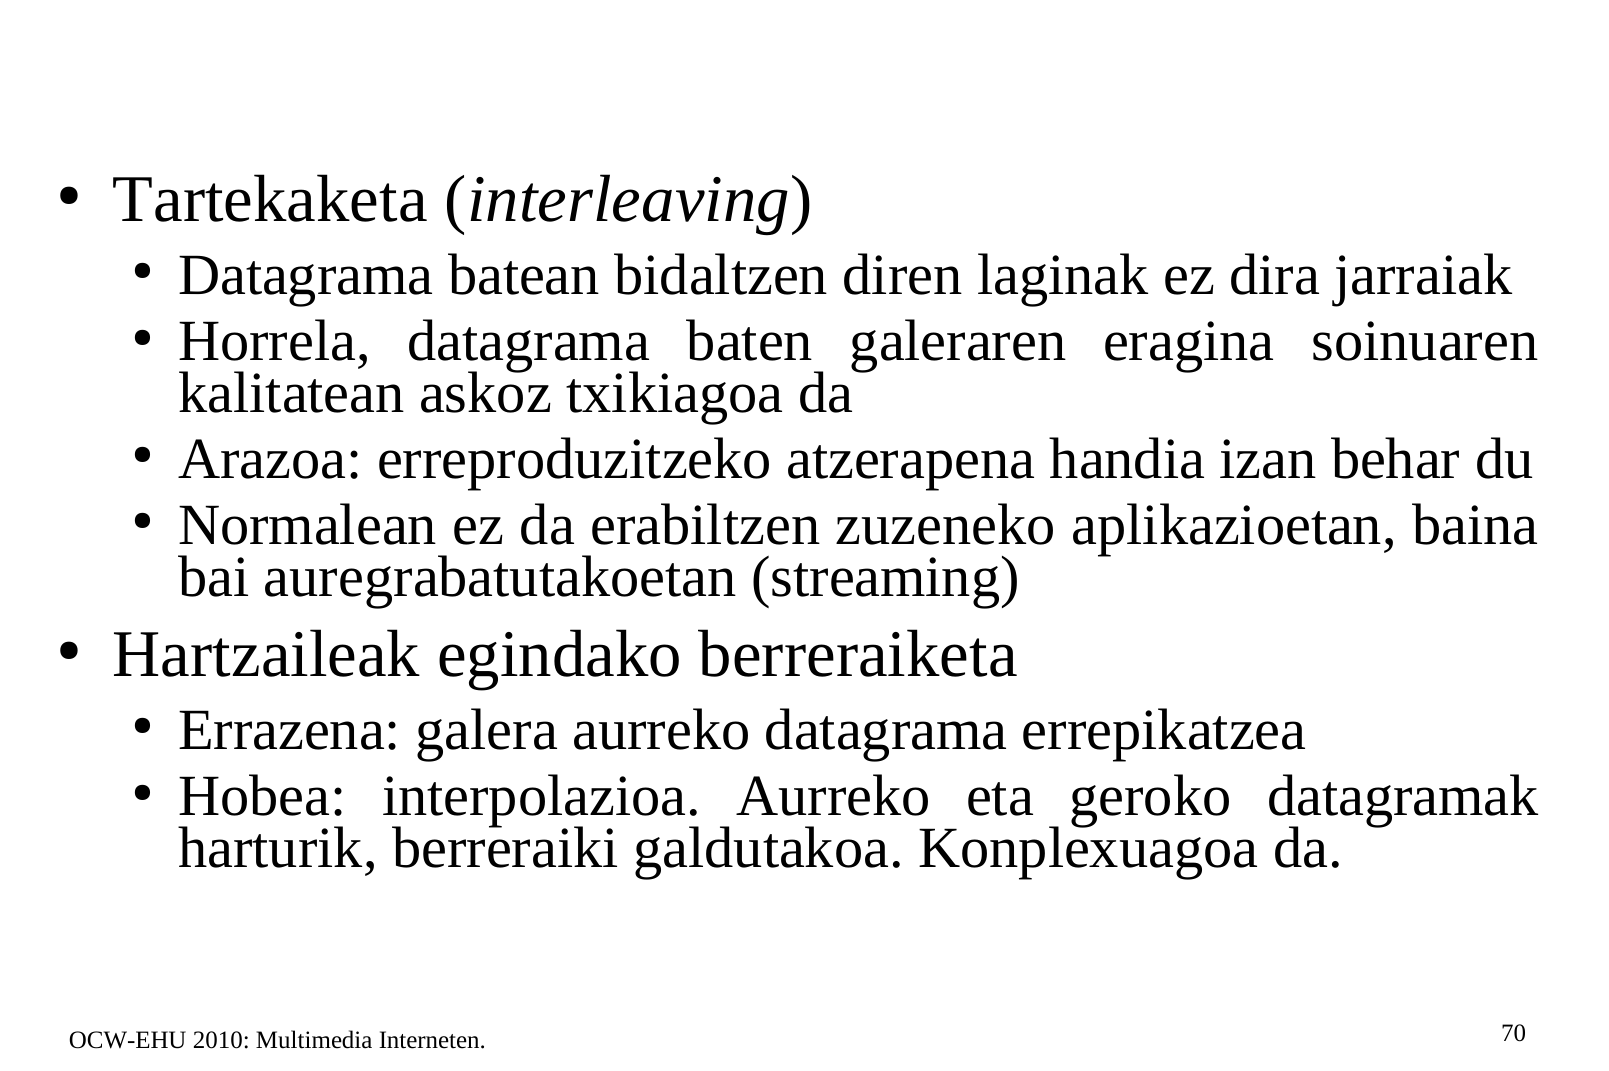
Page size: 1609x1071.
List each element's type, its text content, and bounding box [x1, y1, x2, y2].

list Tartekaketa (interleaving) Datagrama batean bidaltzen diren laginak ez dira jarraiak Horrela, datagrama baten galeraren eragina soinuaren kalitatean askoz txikiagoa da Arazoa: erreproduzitzeko atzerapena handia izan behar du Normalean ez da erabiltzen zuzeneko aplikazioetan, baina bai auregrabatutakoetan (streaming) Hartzaileak egindako berreraiketa Errazena: galera aurreko datagrama errepikatzea Hobea: interpolazioa. Aurreko eta geroko datagramak harturik, berreraiki galdutakoa. Konplexuagoa da. [41, 160, 1555, 999]
